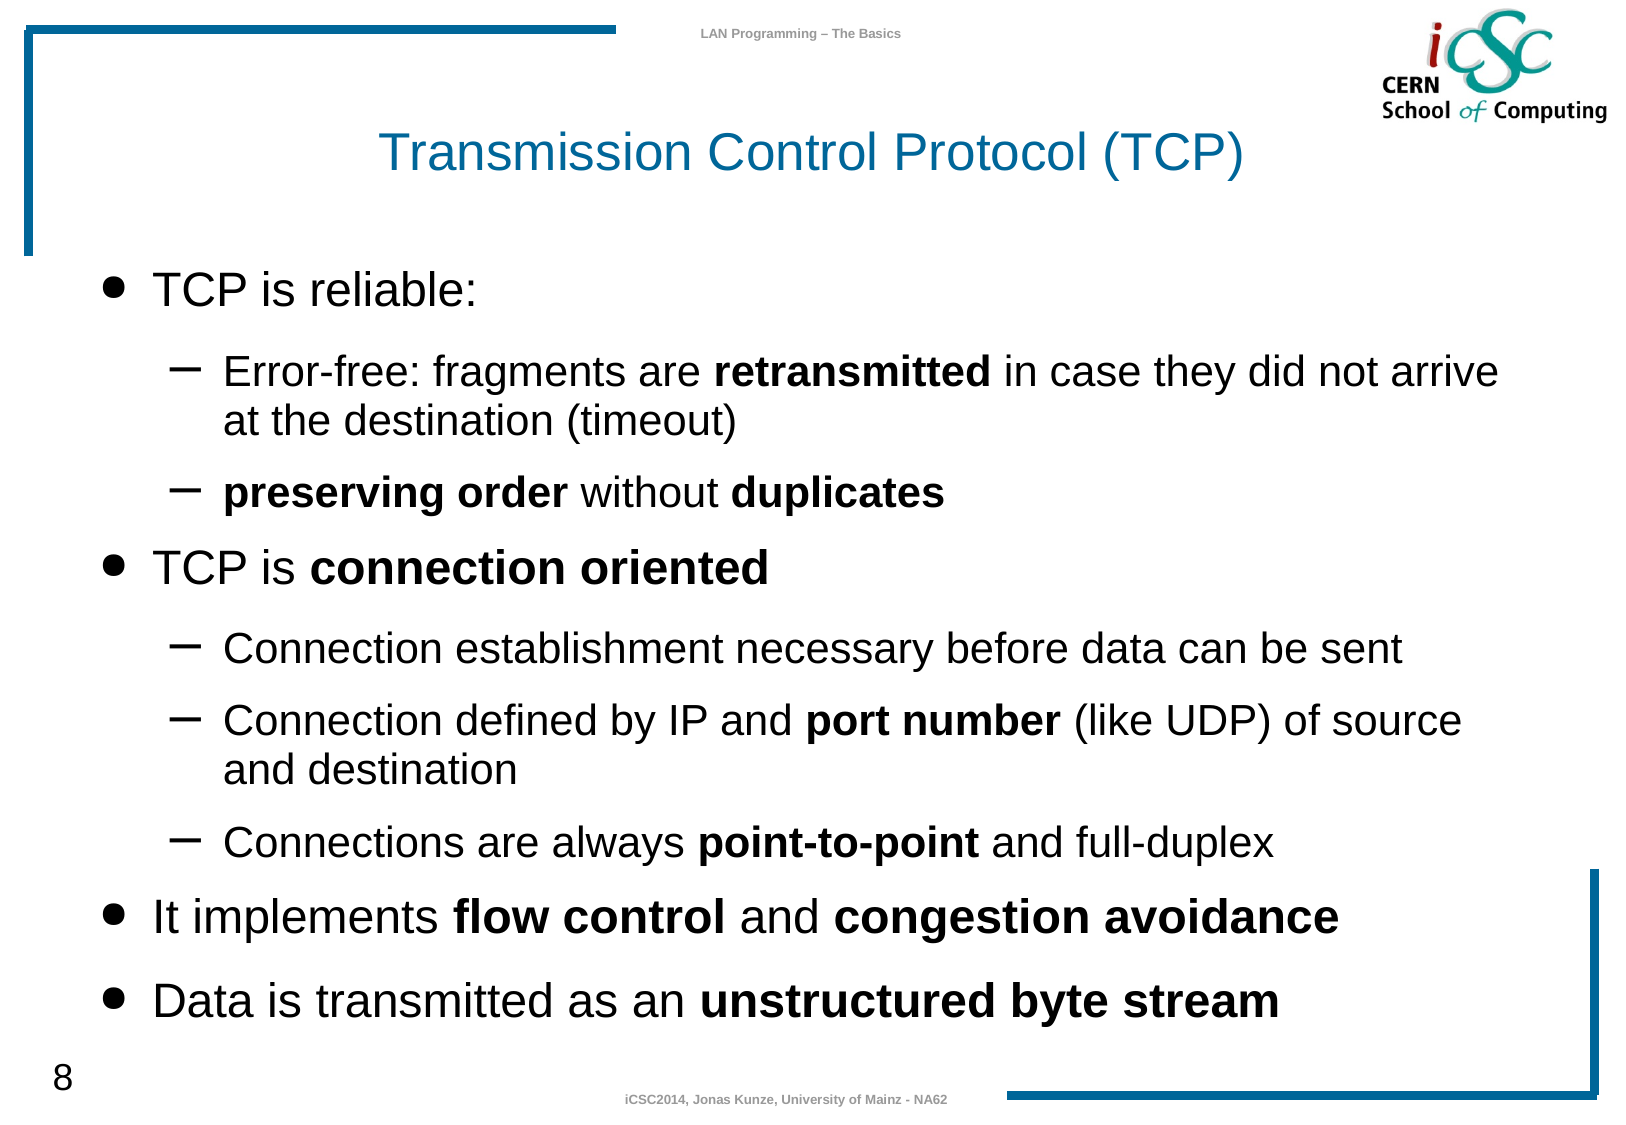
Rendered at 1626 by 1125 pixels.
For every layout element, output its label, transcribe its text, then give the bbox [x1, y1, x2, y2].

picture [1381, 8, 1608, 125]
title Transmission Control Protocol (TCP) [81, 44, 1544, 233]
list TCP is reliable: Error-free: fragments are retransmitted in case they did not arrive at the destination (timeout) preserving order without duplicates TCP is connection oriented Connection establishment necessary before data can be sent Connection defined by IP and port number (like UDP) of source and destination Connections are always point-to-point and full-duplex It implements flow control and congestion avoidance Data is transmitted as an unstructured byte stream [81, 263, 1512, 1066]
